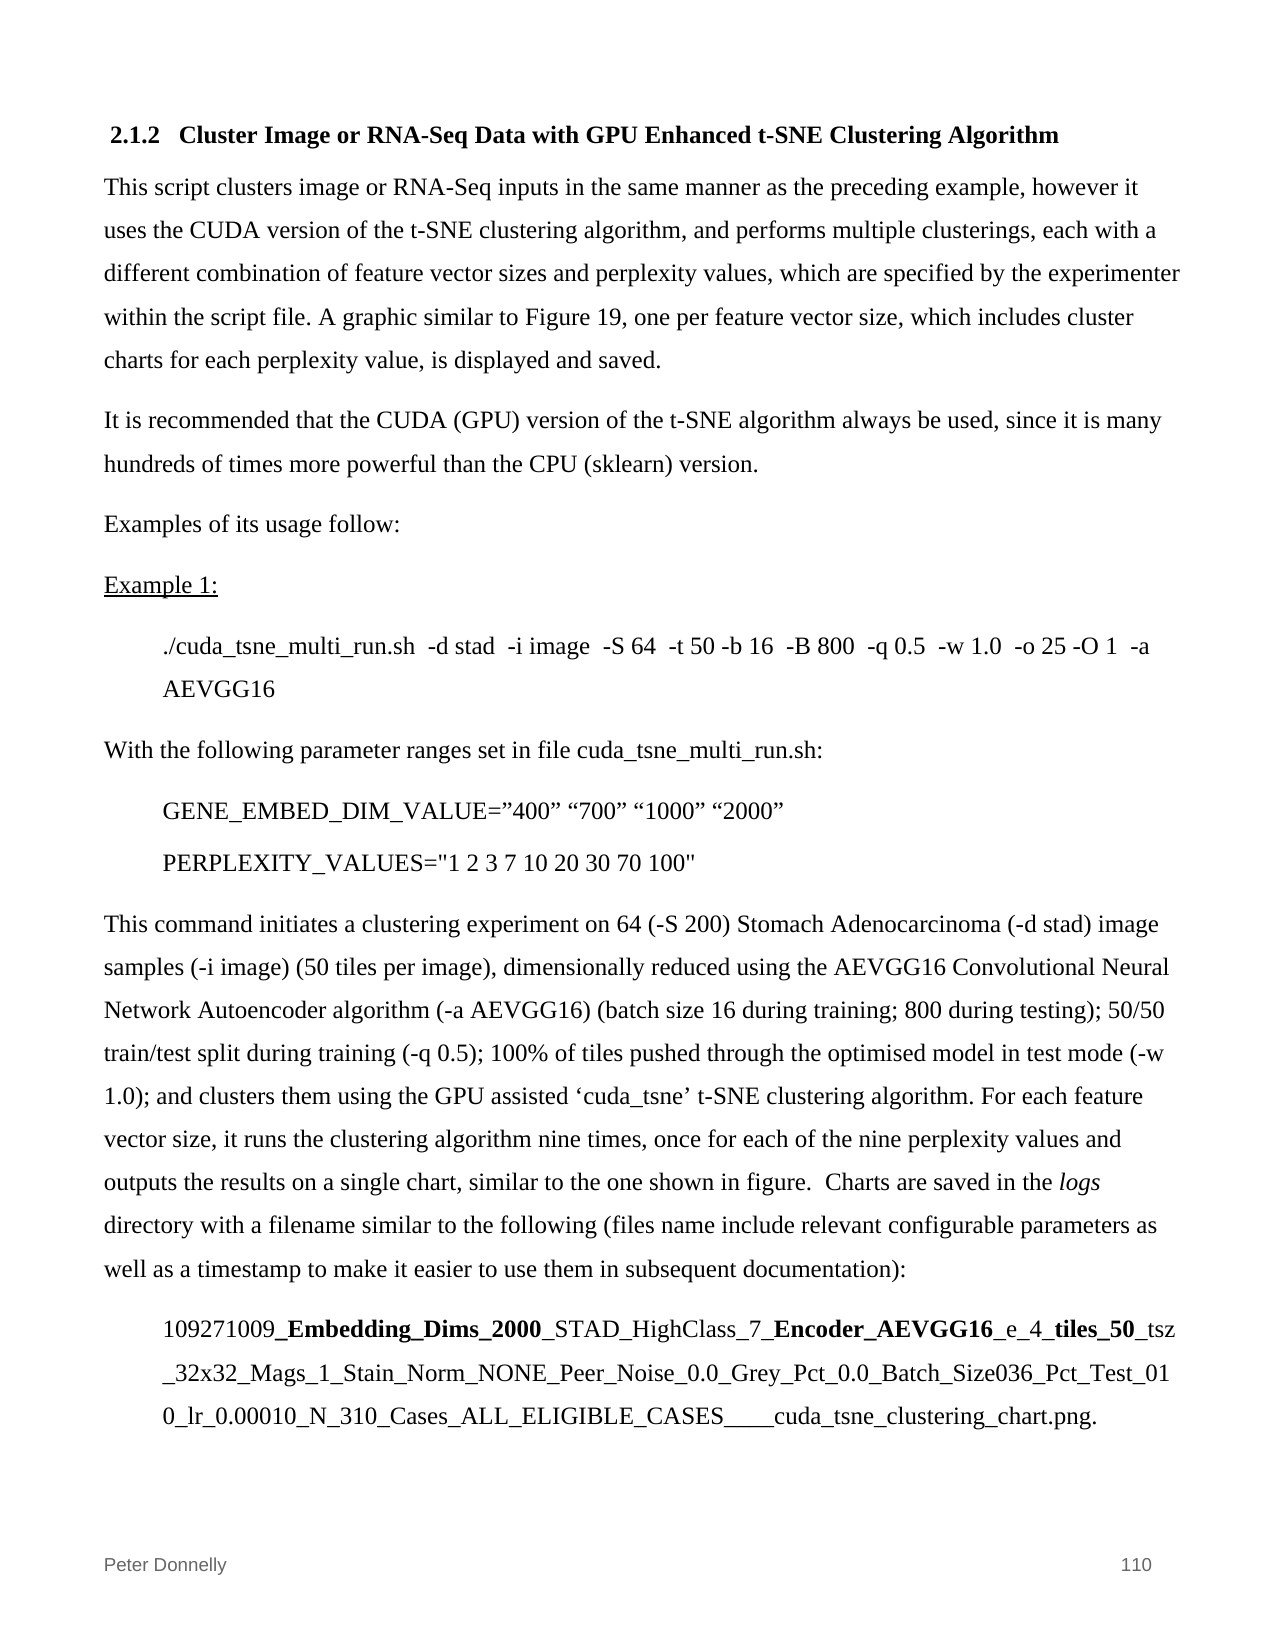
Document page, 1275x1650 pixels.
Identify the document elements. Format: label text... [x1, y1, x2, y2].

text Examples of its usage follow: [103, 509, 1181, 538]
text With the following parameter ranges set in file cuda_tsne_multi_run.sh: [103, 735, 1181, 764]
text ./cuda_tsne_multi_run.sh -d stad -i image -S 64 -t 50 -b 16 -B 800 -q 0.5 -w 1.0 -o 25 -O 1 -a AEVGG16 [162, 631, 1181, 703]
subtitle Cluster Image or RNA-Seq Data with GPU Enhanced t-SNE Clustering Algorithm [103, 120, 1181, 148]
text 109271009_Embedding_Dims_2000_STAD_HighClass_7_Encoder_AEVGG16_e_4_tiles_50_tsz_32x32_Mags_1_Stain_Norm_NONE_Peer_Noise_0.0_Grey_Pct_0.0_Batch_Size036_Pct_Test_010_lr_0.00010_N_310_Cases_ALL_ELIGIBLE_CASES____cuda_tsne_clustering_chart.png. [162, 1314, 1181, 1429]
text GENE_EMBED_DIM_VALUE=”400” “700” “1000” “2000” [162, 796, 1181, 825]
text PERPLEXITY_VALUES="1 2 3 7 10 20 30 70 100" [162, 848, 1181, 877]
text It is recommended that the CUDA (GPU) version of the t-SNE algorithm always be used, since it is many hundreds of times more powerful than the CPU (sklearn) version. [103, 406, 1181, 477]
text This script clusters image or RNA-Seq inputs in the same manner as the preceding example, however it uses the CUDA version of the t-SNE clustering algorithm, and performs multiple clusterings, each with a different combination of feature vector sizes and perplexity values, which are specified by the experimenter within the script file. A graphic similar to Figure 19, one per feature vector size, which includes cluster charts for each perplexity value, is displayed and saved. [103, 172, 1181, 373]
text This command initiates a clustering experiment on 64 (-S 200) Stomach Adenocarcinoma (-d stad) image samples (-i image) (50 tiles per image), dimensionally reduced using the AEVGG16 Convolutional Neural Network Autoencoder algorithm (-a AEVGG16) (batch size 16 during training; 800 during testing); 50/50 train/test split during training (-q 0.5); 100% of tiles pushed through the optimised model in test mode (-w 1.0); and clusters them using the GPU assisted ‘cuda_tsne’ t-SNE clustering algorithm. For each feature vector size, it runs the clustering algorithm nine times, once for each of the nine perplexity values and outputs the results on a single chart, similar to the one shown in figure. Charts are saved in the logs directory with a filename similar to the following (files name include relevant configurable parameters as well as a timestamp to make it easier to use them in subsequent documentation): [103, 909, 1181, 1282]
text Example 1: [103, 570, 1181, 599]
